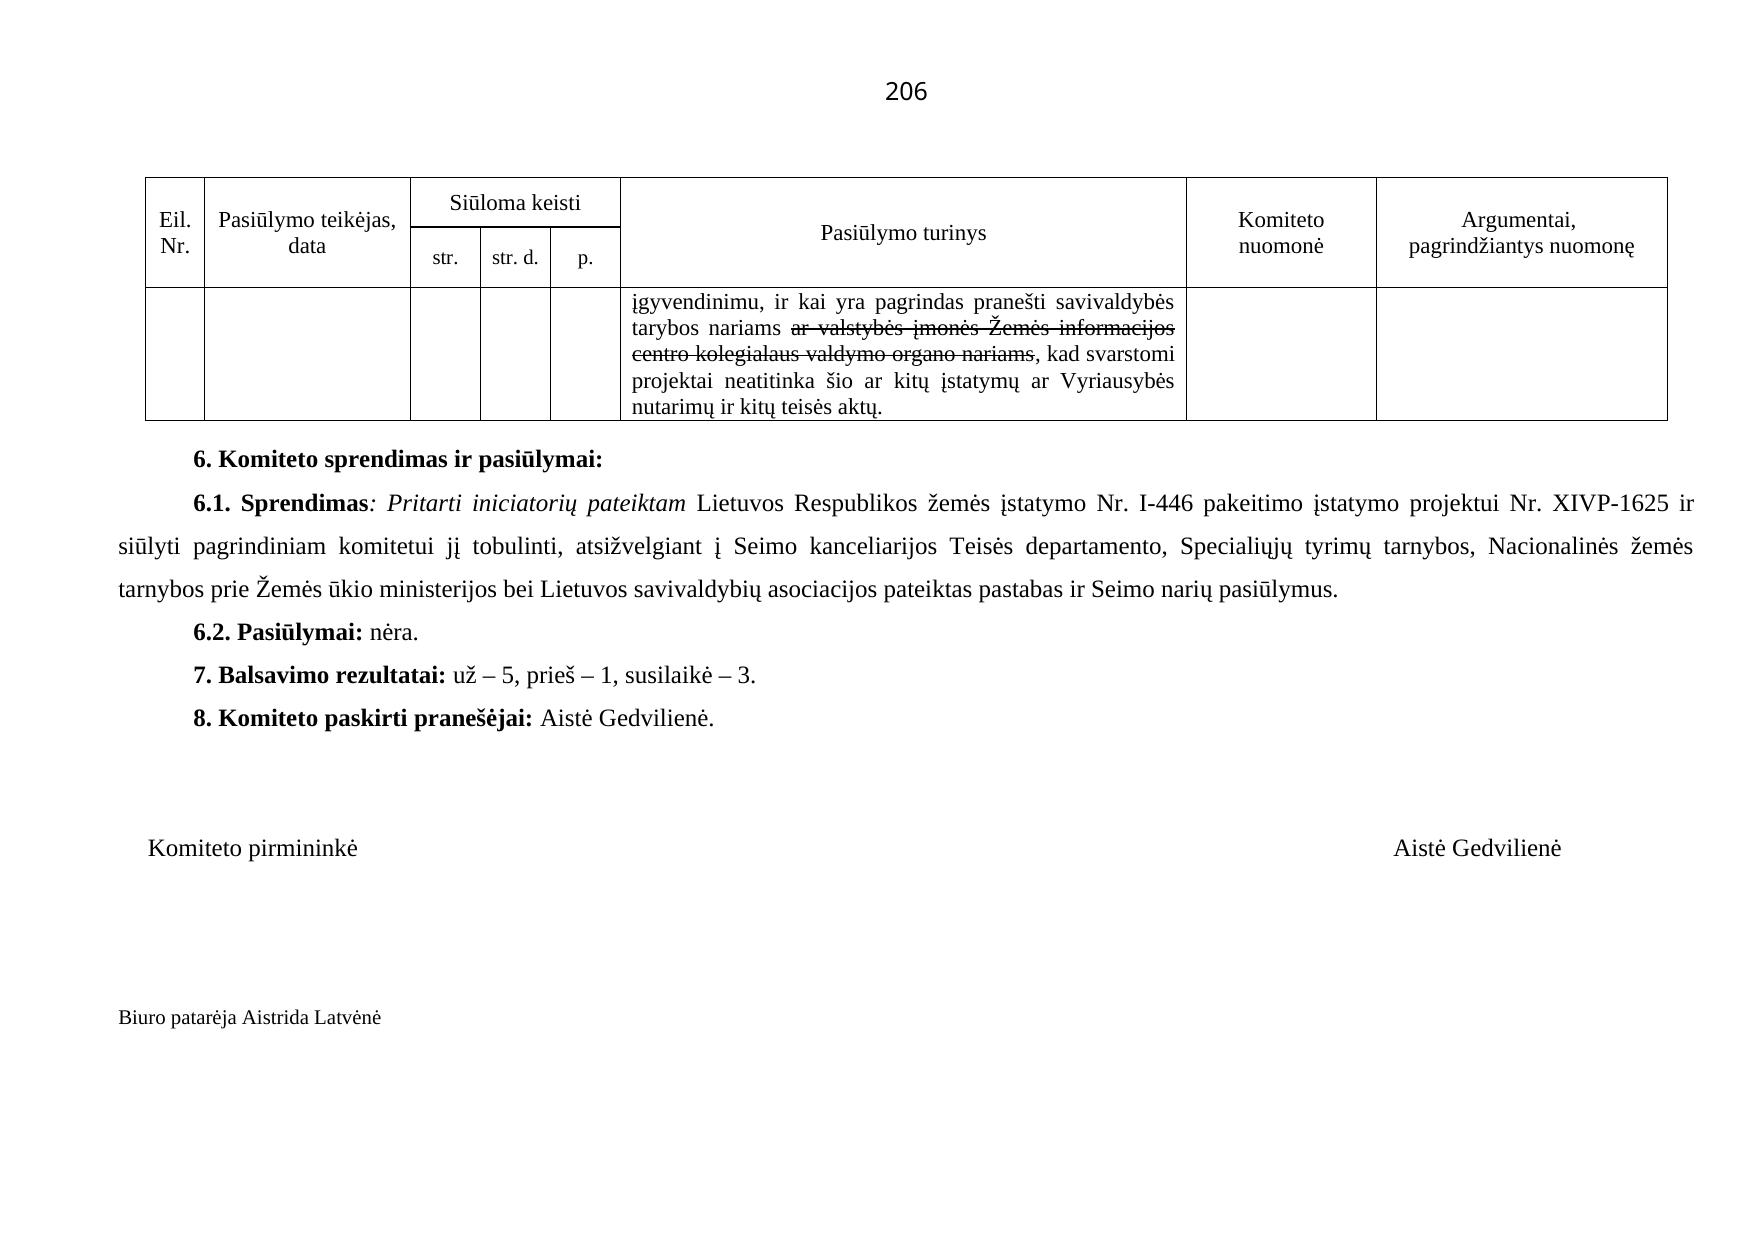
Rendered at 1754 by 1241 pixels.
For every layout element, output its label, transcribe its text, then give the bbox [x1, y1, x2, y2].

text 6.2. Pasiūlymai: nėra. [118, 617, 1695, 646]
table_header Argumentai, pagrindžiantys nuomonę [1377, 178, 1667, 287]
table_header Komiteto nuomonė [1187, 178, 1376, 287]
table_header Siūloma keisti [411, 178, 620, 226]
table_header Pasiūlymo teikėjas, data [205, 178, 410, 287]
table_header Pasiūlymo turinys [621, 178, 1186, 287]
table_cell [551, 288, 620, 419]
table_cell [411, 288, 480, 419]
text 6.1. Sprendimas: Pritarti iniciatorių pateiktam Lietuvos Respublikos žemės įstatymo Nr. I-446 pakeitimo įstatymo projektui Nr. XIVP-1625 ir siūlyti pagrindiniam komitetui jį tobulinti, atsižvelgiant į Seimo kanceliarijos Teisės departamento, Specialiųjų tyrimų tarnybos, Nacionalinės žemės tarnybos prie Žemės ūkio ministerijos bei Lietuvos savivaldybių asociacijos pateiktas pastabas ir Seimo narių pasiūlymus. [118, 488, 1695, 603]
table_cell str. d. [481, 228, 550, 287]
table_header Eil. Nr. [146, 178, 204, 287]
table_cell [1187, 288, 1376, 419]
text 7. Balsavimo rezultatai: už – 5, prieš – 1, susilaikė – 3. [118, 660, 1695, 689]
table_cell p. [551, 228, 620, 287]
text Komiteto pirmininkė (Parašas) Aistė Gedvilienė [118, 833, 1695, 861]
text 8. Komiteto paskirti pranešėjai: Aistė Gedvilienė. [118, 703, 1695, 732]
table_cell [1377, 288, 1667, 419]
table_cell [481, 288, 550, 419]
text Biuro patarėja Aistrida Latvėnė [118, 1005, 1695, 1029]
table_cell [205, 288, 410, 419]
table_cell str. [411, 228, 480, 287]
table_cell [146, 288, 204, 419]
table_cell įgyvendinimu, ir kai yra pagrindas pranešti savivaldybės tarybos nariams ar valstybės įmonės Žemės informacijos centro kolegialaus valdymo organo nariams, kad svarstomi projektai neatitinka šio ar kitų įstatymų ar Vyriausybės nutarimų ir kitų teisės aktų. [621, 288, 1186, 419]
text 6. Komiteto sprendimas ir pasiūlymai: [118, 444, 1695, 473]
